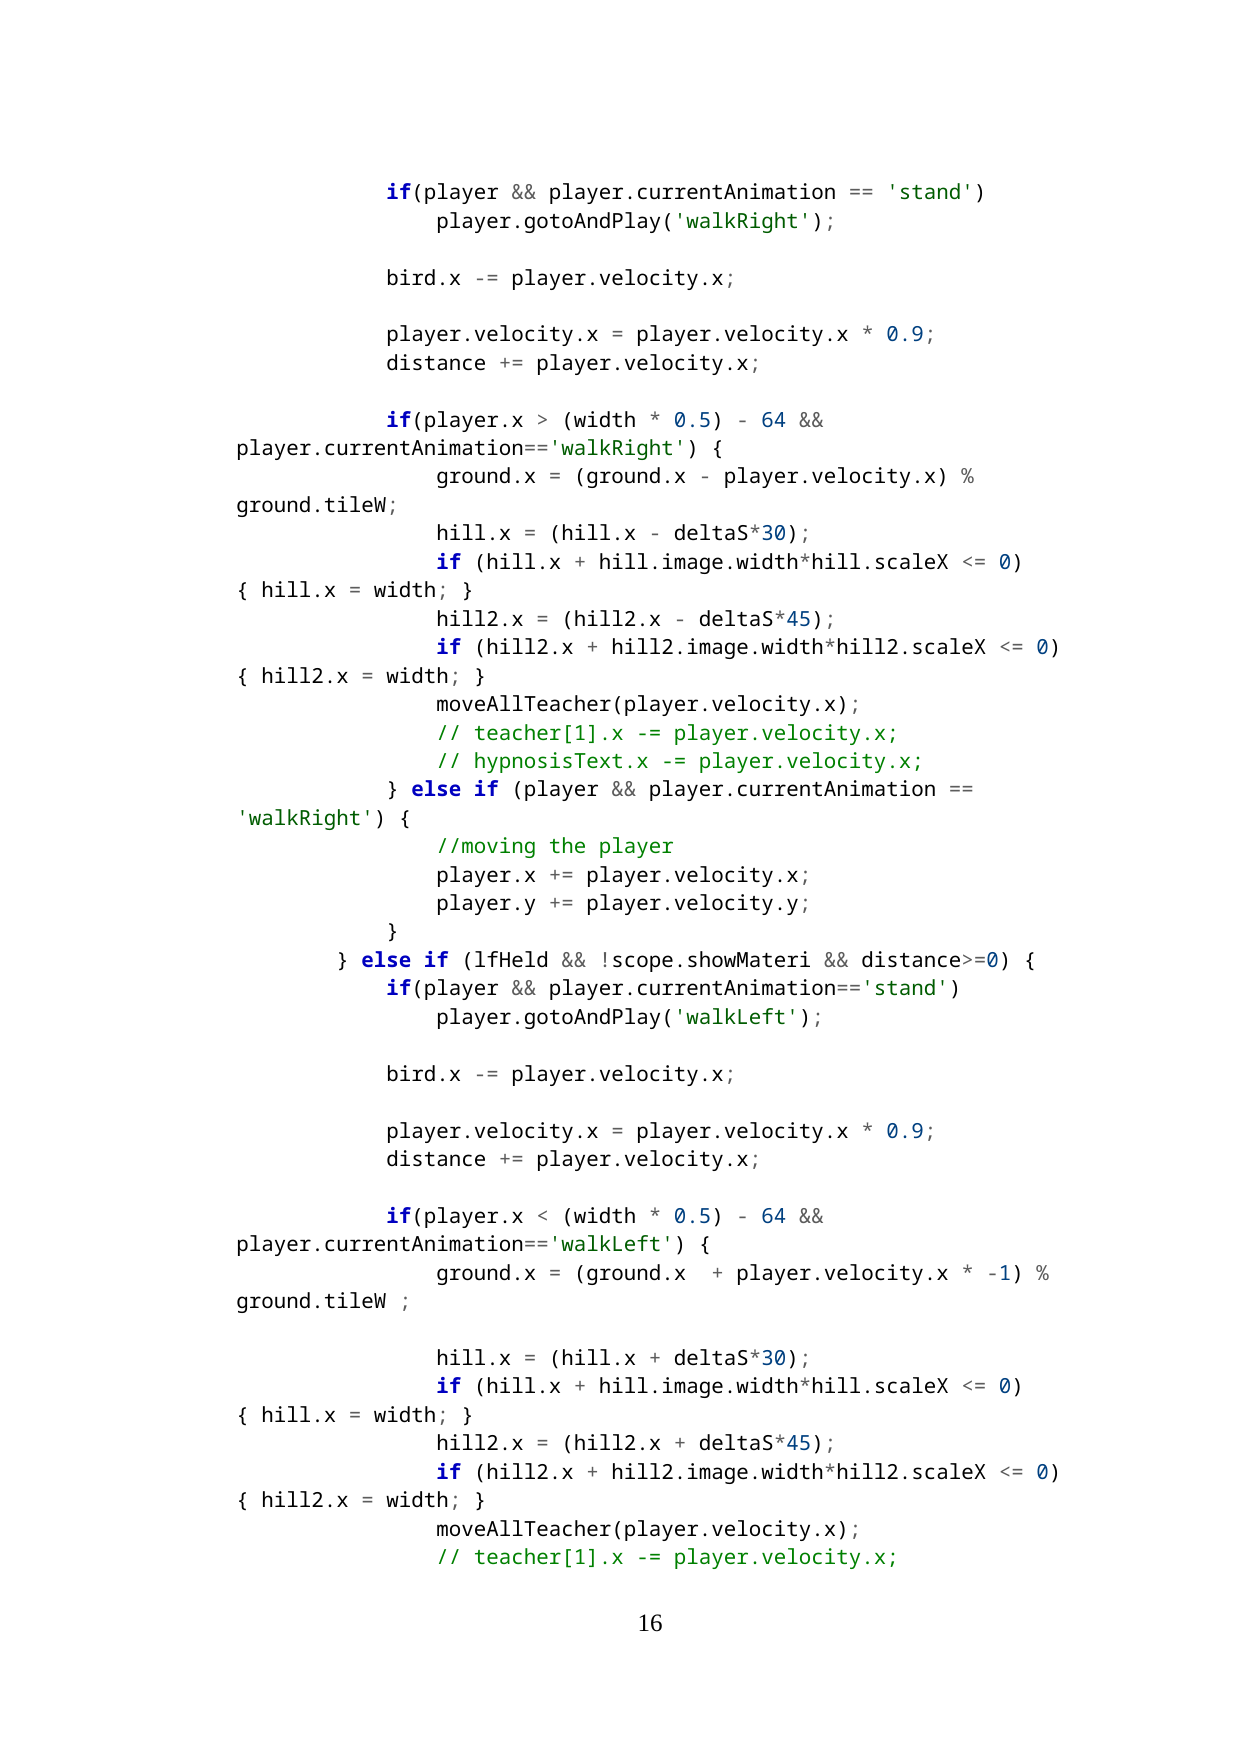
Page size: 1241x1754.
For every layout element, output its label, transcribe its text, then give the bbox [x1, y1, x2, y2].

table_header if(player && player.currentAnimation == 'stand') player.gotoAndPlay('walkRight'); bird.x -= player.velocity.x; player.velocity.x = player.velocity.x * 0.9; distance += player.velocity.x; if(player.x > (width * 0.5) - 64 && player.currentAnimation=='walkRight') { ground.x = (ground.x - player.velocity.x) % ground.tileW; hill.x = (hill.x - deltaS*30); if (hill.x + hill.image.width*hill.scaleX <= 0) { hill.x = width; } hill2.x = (hill2.x - deltaS*45); if (hill2.x + hill2.image.width*hill2.scaleX <= 0) { hill2.x = width; } moveAllTeacher(player.velocity.x); // teacher[1].x -= player.velocity.x; // hypnosisText.x -= player.velocity.x; } else if (player && player.currentAnimation == 'walkRight') { //moving the player player.x += player.velocity.x; player.y += player.velocity.y; } } else if (lfHeld && !scope.showMateri && distance>=0) { if(player && player.currentAnimation=='stand') player.gotoAndPlay('walkLeft'); bird.x -= player.velocity.x; player.velocity.x = player.velocity.x * 0.9; distance += player.velocity.x; if(player.x < (width * 0.5) - 64 && player.currentAnimation=='walkLeft') { ground.x = (ground.x + player.velocity.x * -1) % ground.tileW ; hill.x = (hill.x + deltaS*30); if (hill.x + hill.image.width*hill.scaleX <= 0) { hill.x = width; } hill2.x = (hill2.x + deltaS*45); if (hill2.x + hill2.image.width*hill2.scaleX <= 0) { hill2.x = width; } moveAllTeacher(player.velocity.x); // teacher[1].x -= player.velocity.x; [236, 177, 1063, 1571]
